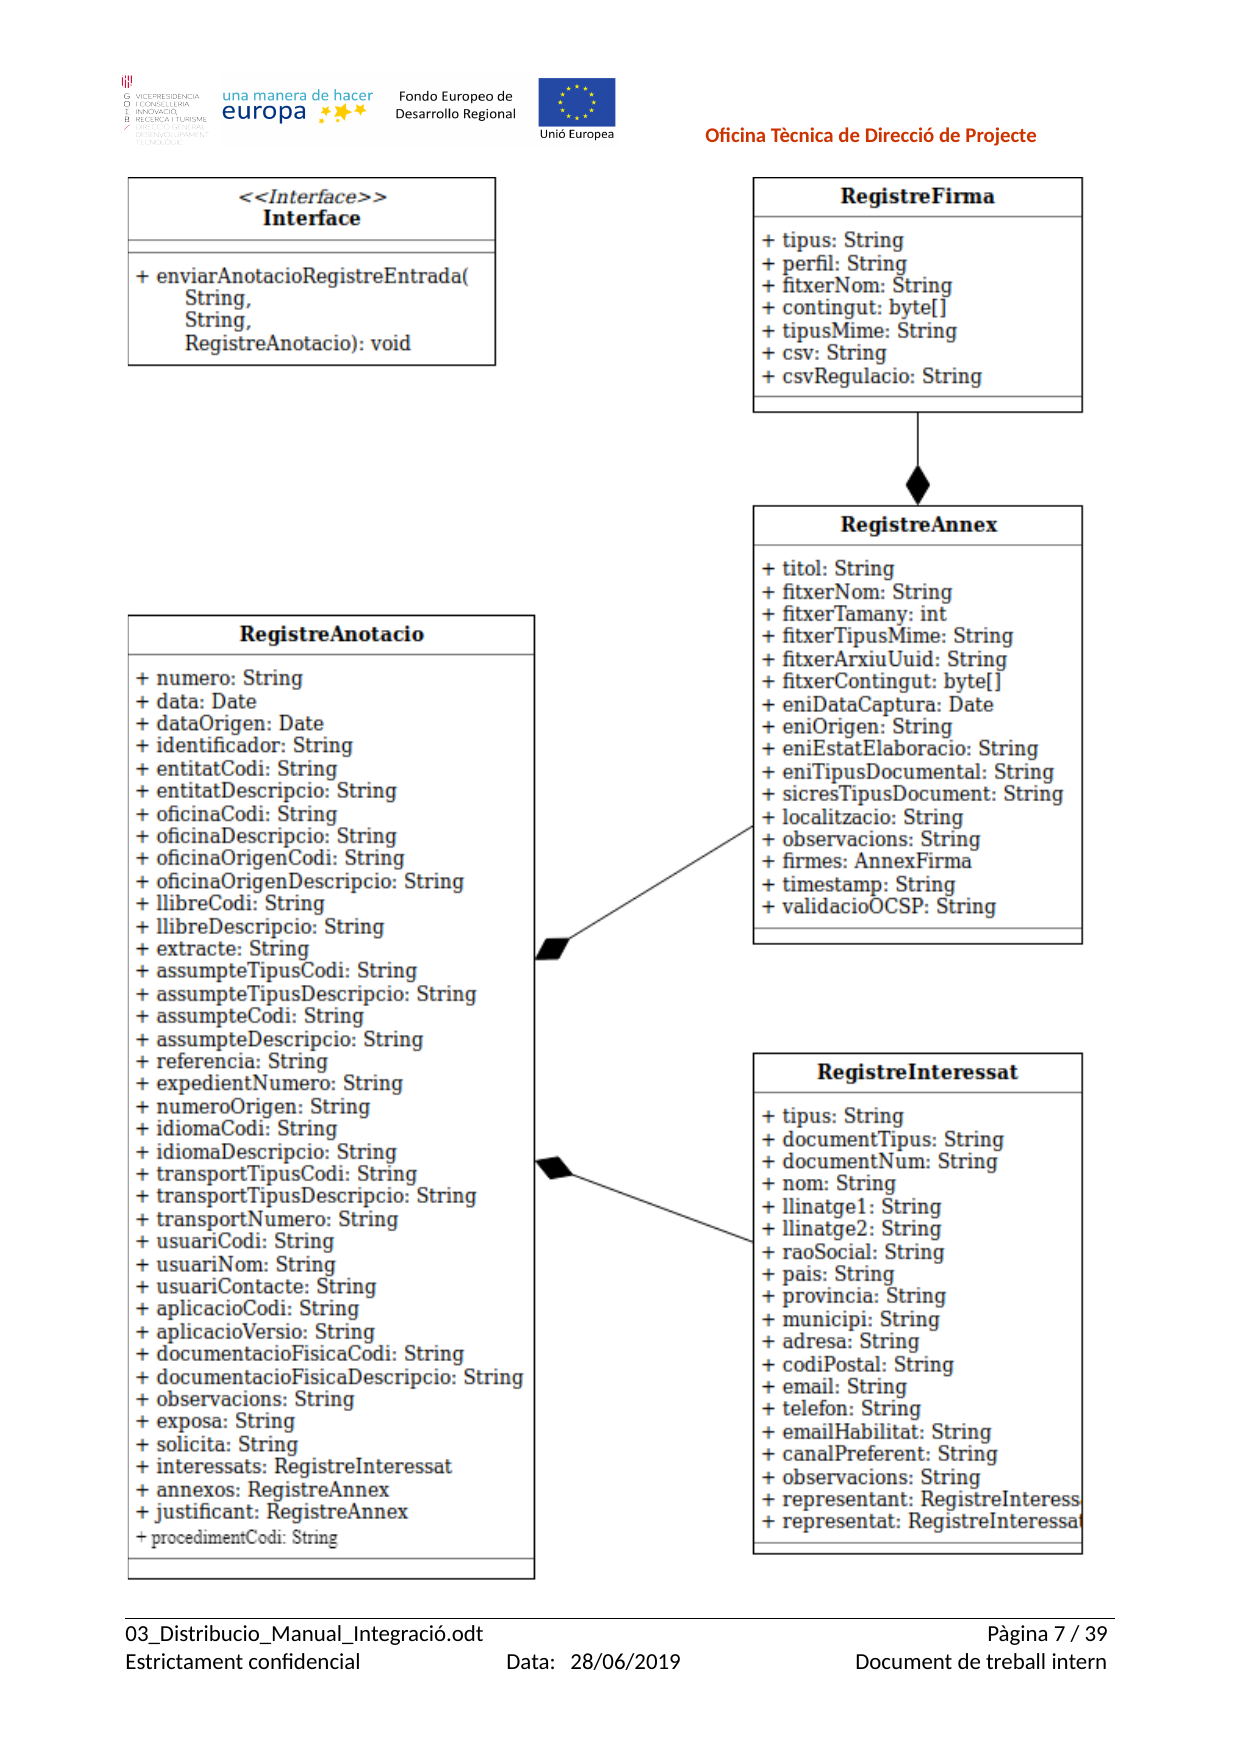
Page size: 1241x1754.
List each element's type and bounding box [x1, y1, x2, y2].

picture [127, 177, 1113, 1594]
picture [118, 73, 213, 147]
picture [219, 73, 621, 147]
